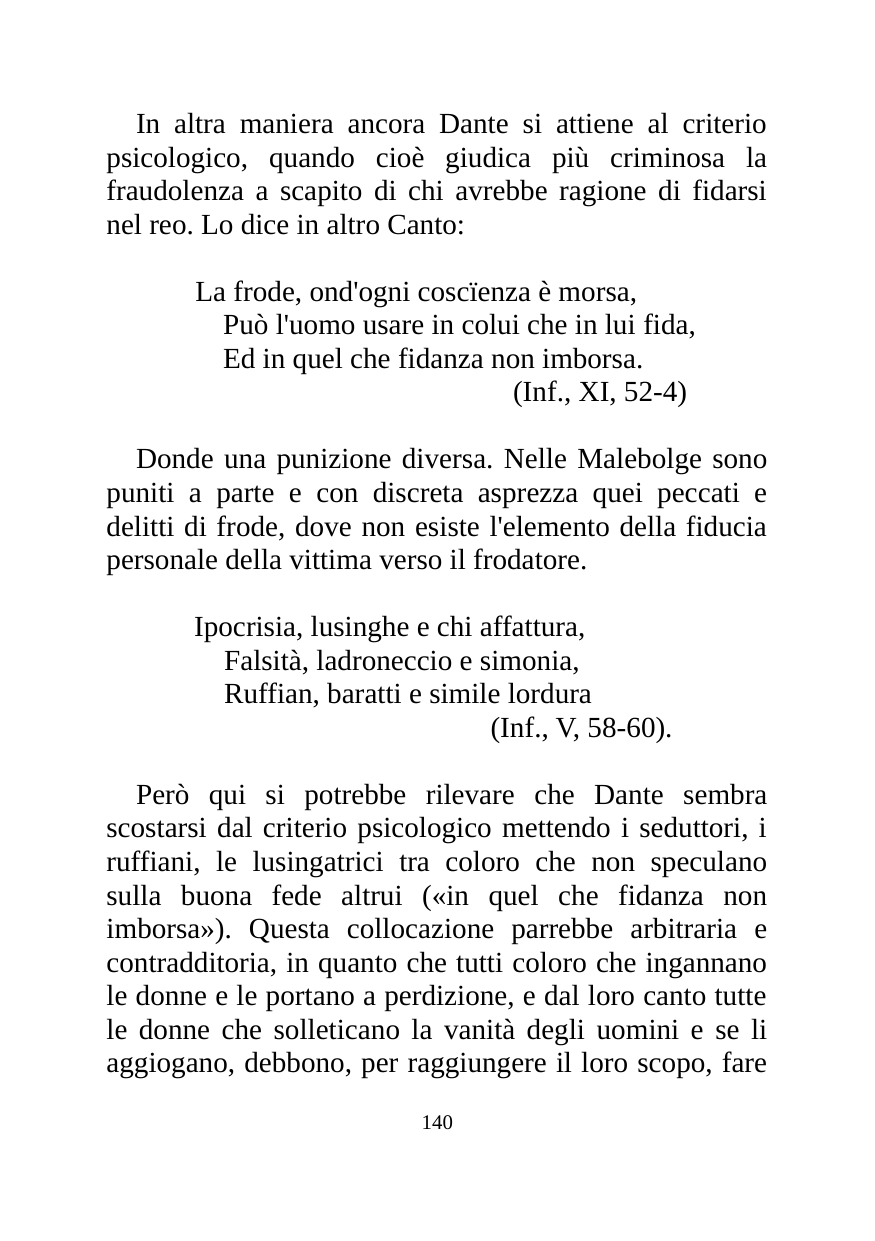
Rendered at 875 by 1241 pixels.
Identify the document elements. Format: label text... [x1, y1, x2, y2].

text Ipocrisia, lusinghe e chi affattura, Falsità, ladroneccio e simonia, Ruffian, baratti e simile lordura [194, 609, 768, 710]
text Donde una punizione diversa. Nelle Malebolge sono puniti a parte e con discreta asprezza quei peccati e delitti di frode, dove non esiste l'elemento della fiducia personale della vittima verso il frodatore. [106, 442, 768, 576]
text (Inf., V, 58-60). [490, 710, 768, 743]
text Però qui si potrebbe rilevare che Dante sembra scostarsi dal criterio psicologico mettendo i seduttori, i ruffiani, le lusingatrici tra coloro che non speculano sulla buona fede altrui («in quel che fidanza non imborsa»). Questa collocazione parrebbe arbitraria e contradditoria, in quanto che tutti coloro che ingannano le donne e le portano a perdizione, e dal loro canto tutte le donne che solleticano la vanità degli uomini e se li aggiogano, debbono, per raggiungere il loro scopo, fare [106, 777, 768, 1079]
text In altra maniera ancora Dante si attiene al criterio psicologico, quando cioè giudica più criminosa la fraudolenza a scapito di chi avrebbe ragione di fidarsi nel reo. Lo dice in altro Canto: [106, 106, 768, 240]
text La frode, ond'ogni coscïenza è morsa, Può l'uomo usare in colui che in lui fida, Ed in quel che fidanza non imborsa. [195, 274, 768, 374]
text (Inf., XI, 52-4) [513, 374, 768, 408]
